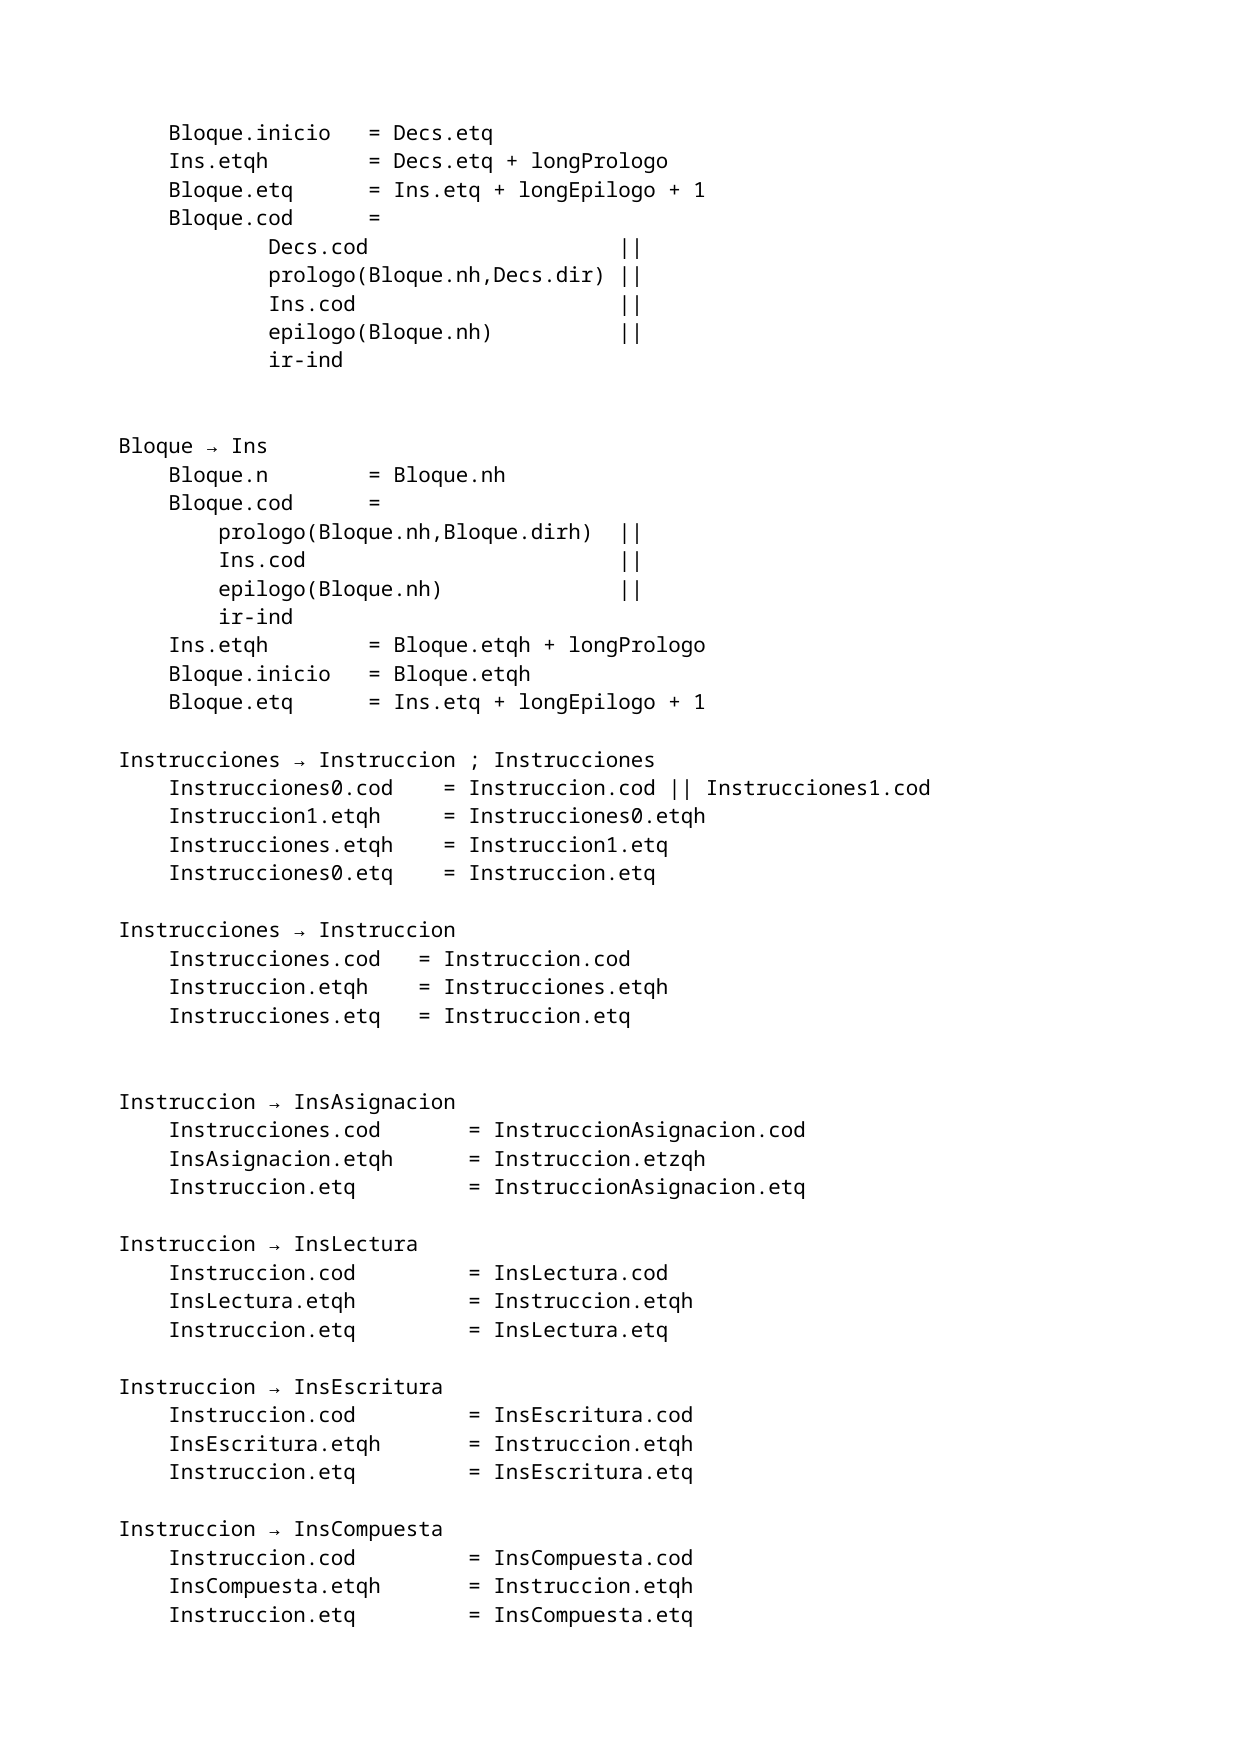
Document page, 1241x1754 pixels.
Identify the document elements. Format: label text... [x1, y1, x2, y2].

text Instrucciones → Instruccion ; Instrucciones [118, 745, 1122, 773]
text epilogo(Bloque.nh) || [118, 317, 1122, 346]
text Instruccion.cod = InsCompuesta.cod [118, 1543, 1122, 1571]
text Instruccion.cod = InsEscritura.cod [118, 1400, 1122, 1429]
text Bloque.cod = [118, 203, 1122, 232]
text Instruccion → InsCompuesta [118, 1514, 1122, 1543]
text Instrucciones0.cod = Instruccion.cod || Instrucciones1.cod [118, 773, 1122, 802]
text Instruccion.cod = InsLectura.cod [118, 1258, 1122, 1286]
text ir-ind [118, 602, 1122, 631]
text Instrucciones.etq = Instruccion.etq [118, 1001, 1122, 1029]
text InsEscritura.etqh = Instruccion.etqh [118, 1429, 1122, 1457]
text Instruccion.etqh = Instrucciones.etqh [118, 972, 1122, 1001]
text Bloque.inicio = Decs.etq [118, 118, 1122, 147]
text Instrucciones0.etq = Instruccion.etq [118, 858, 1122, 887]
text Decs.cod || [118, 232, 1122, 260]
text ir-ind [118, 346, 1122, 374]
text prologo(Bloque.nh,Bloque.dirh) || [118, 517, 1122, 545]
text Instruccion.etq = InsEscritura.etq [118, 1457, 1122, 1486]
text Bloque.cod = [118, 488, 1122, 517]
text Instruccion.etq = InstruccionAsignacion.etq [118, 1172, 1122, 1201]
text Bloque.etq = Ins.etq + longEpilogo + 1 [118, 687, 1122, 716]
text Ins.etqh = Decs.etq + longPrologo [118, 147, 1122, 175]
text Ins.etqh = Bloque.etqh + longPrologo [118, 631, 1122, 659]
text Bloque.n = Bloque.nh [118, 460, 1122, 488]
text Instruccion → InsAsignacion [118, 1087, 1122, 1115]
text Instrucciones.cod = InstruccionAsignacion.cod [118, 1115, 1122, 1144]
text Instrucciones.cod = Instruccion.cod [118, 944, 1122, 972]
text InsAsignacion.etqh = Instruccion.etzqh [118, 1144, 1122, 1172]
text epilogo(Bloque.nh) || [118, 574, 1122, 602]
text Instruccion → InsEscritura [118, 1372, 1122, 1400]
text Instruccion1.etqh = Instrucciones0.etqh [118, 802, 1122, 830]
text InsLectura.etqh = Instruccion.etqh [118, 1286, 1122, 1315]
text Instruccion → InsLectura [118, 1229, 1122, 1258]
text Instruccion.etq = InsCompuesta.etq [118, 1600, 1122, 1628]
text prologo(Bloque.nh,Decs.dir) || [118, 260, 1122, 289]
text Ins.cod || [118, 545, 1122, 574]
text InsCompuesta.etqh = Instruccion.etqh [118, 1571, 1122, 1600]
text Ins.cod || [118, 289, 1122, 317]
text Bloque.etq = Ins.etq + longEpilogo + 1 [118, 175, 1122, 203]
text Instrucciones → Instruccion [118, 916, 1122, 944]
text Bloque → Ins [118, 432, 1122, 460]
text Instrucciones.etqh = Instruccion1.etq [118, 830, 1122, 858]
text Instruccion.etq = InsLectura.etq [118, 1315, 1122, 1343]
text Bloque.inicio = Bloque.etqh [118, 659, 1122, 687]
